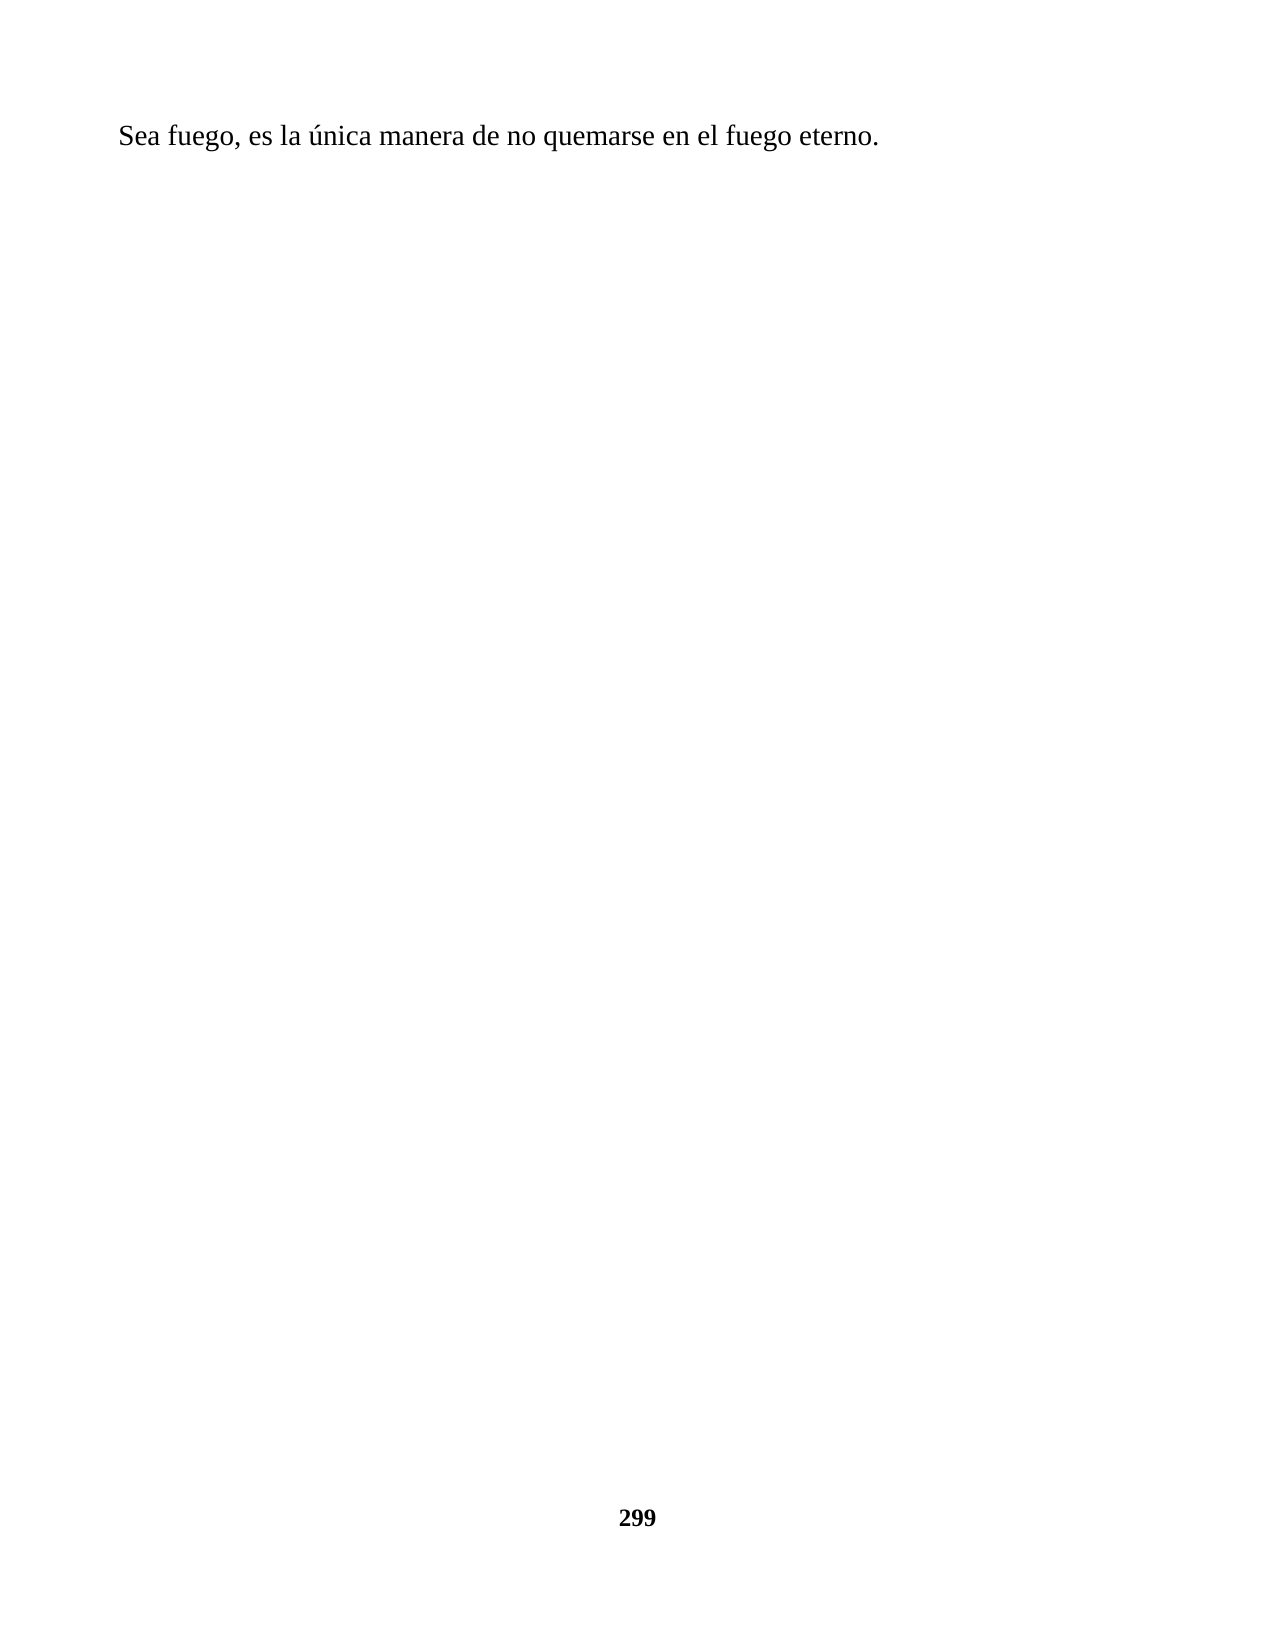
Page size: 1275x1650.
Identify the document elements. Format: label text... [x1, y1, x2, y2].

text Sea fuego, es la única manera de no quemarse en el fuego eterno. [118, 118, 1157, 152]
